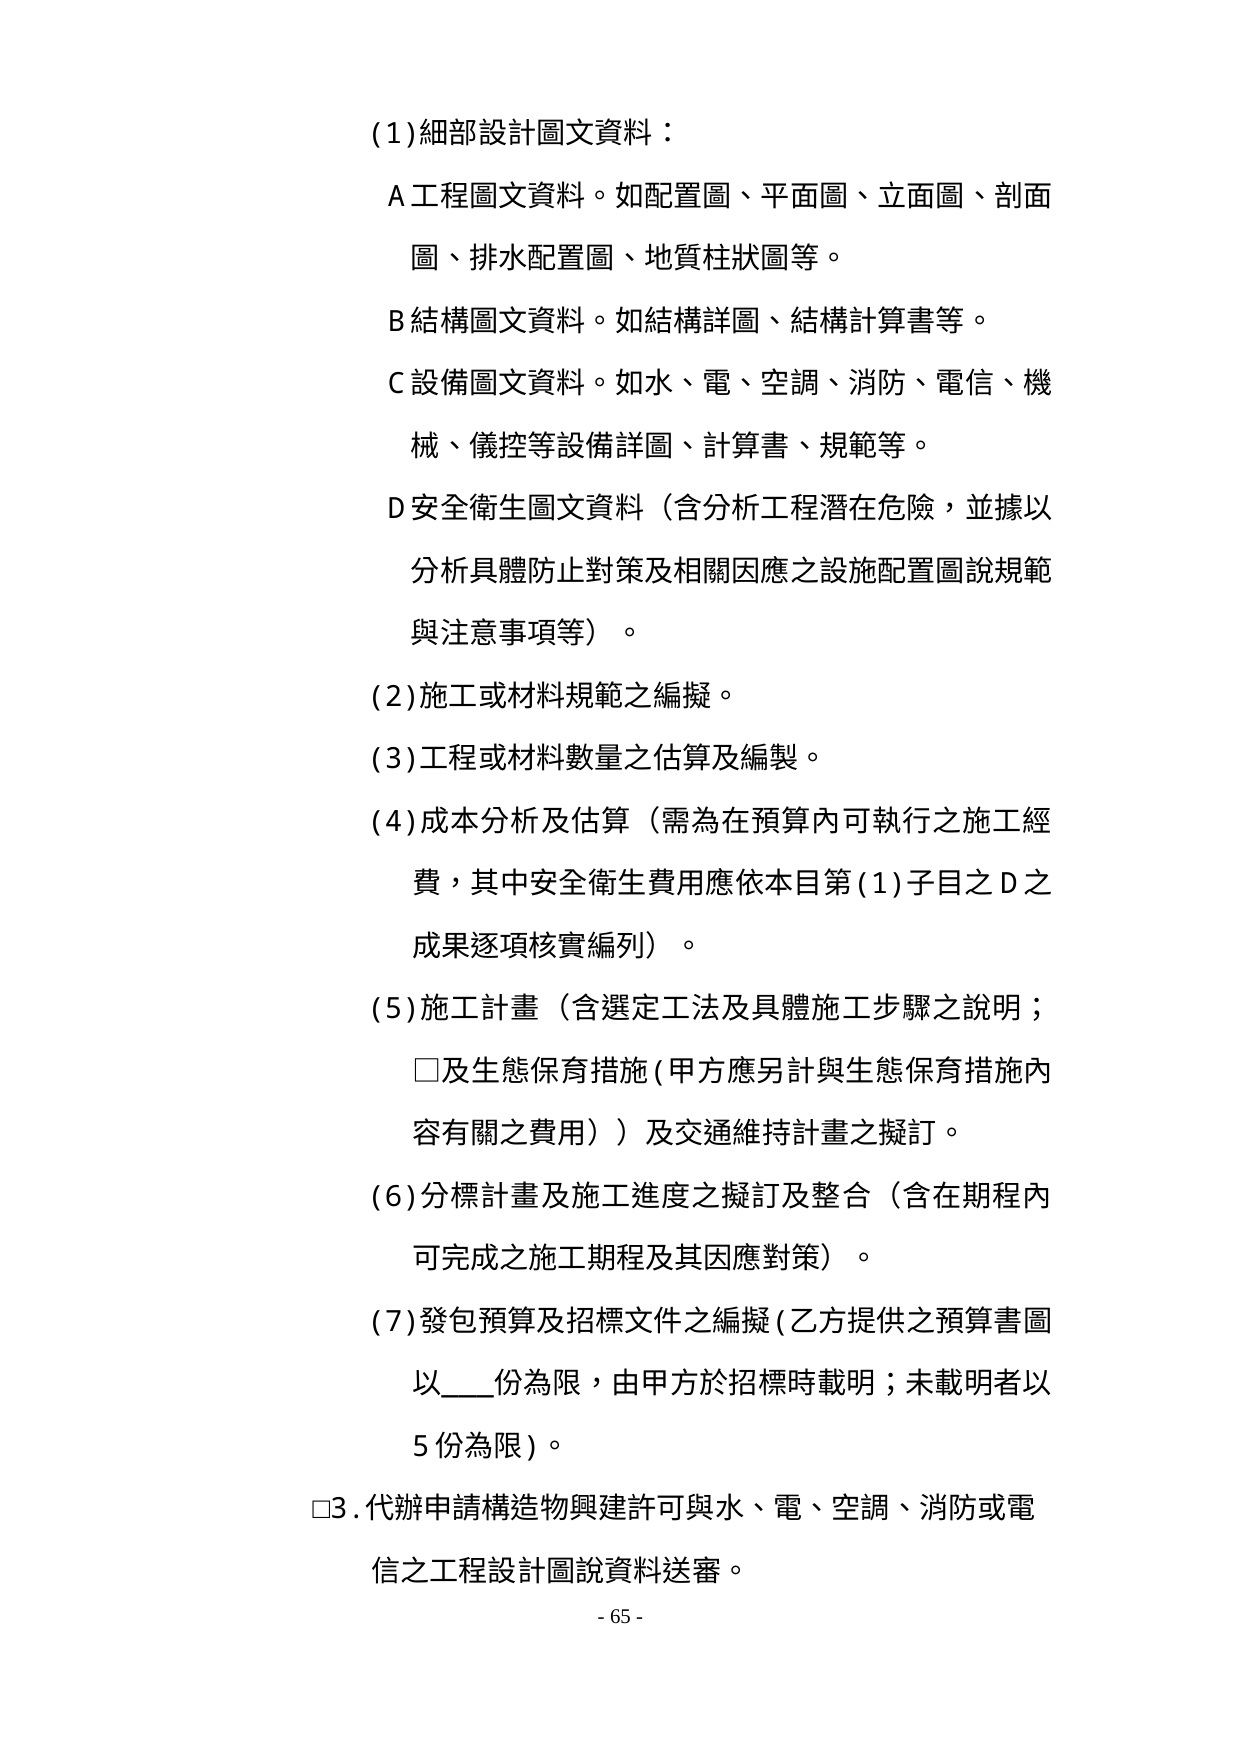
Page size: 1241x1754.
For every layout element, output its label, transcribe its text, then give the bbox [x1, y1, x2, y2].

text A工程圖文資料。如配置圖、平面圖、立面圖、剖面圖、排水配置圖、地質柱狀圖等。 [387, 152, 1053, 277]
text B結構圖文資料。如結構詳圖、結構計算書等。 [387, 277, 1053, 339]
text (6)分標計畫及施工進度之擬訂及整合（含在期程內可完成之施工期程及其因應對策）。 [367, 1152, 1053, 1277]
text (3)工程或材料數量之估算及編製。 [367, 714, 1053, 777]
text □3.代辦申請構造物興建許可與水、電、空調、消防或電信之工程設計圖說資料送審。 [312, 1464, 1053, 1589]
text (7)發包預算及招標文件之編擬(乙方提供之預算書圖以___份為限，由甲方於招標時載明；未載明者以5份為限)。 [367, 1277, 1053, 1464]
text (1)細部設計圖文資料： [367, 89, 1053, 152]
text (4)成本分析及估算（需為在預算內可執行之施工經費，其中安全衛生費用應依本目第(1)子目之D之成果逐項核實編列）。 [367, 777, 1053, 964]
text C設備圖文資料。如水、電、空調、消防、電信、機械、儀控等設備詳圖、計算書、規範等。 [387, 339, 1053, 464]
text (5)施工計畫（含選定工法及具體施工步驟之說明；□及生態保育措施(甲方應另計與生態保育措施內容有關之費用））及交通維持計畫之擬訂。 [367, 964, 1053, 1152]
text (2)施工或材料規範之編擬。 [367, 652, 1053, 714]
text D安全衛生圖文資料（含分析工程潛在危險，並據以分析具體防止對策及相關因應之設施配置圖說規範與注意事項等）。 [387, 464, 1053, 652]
